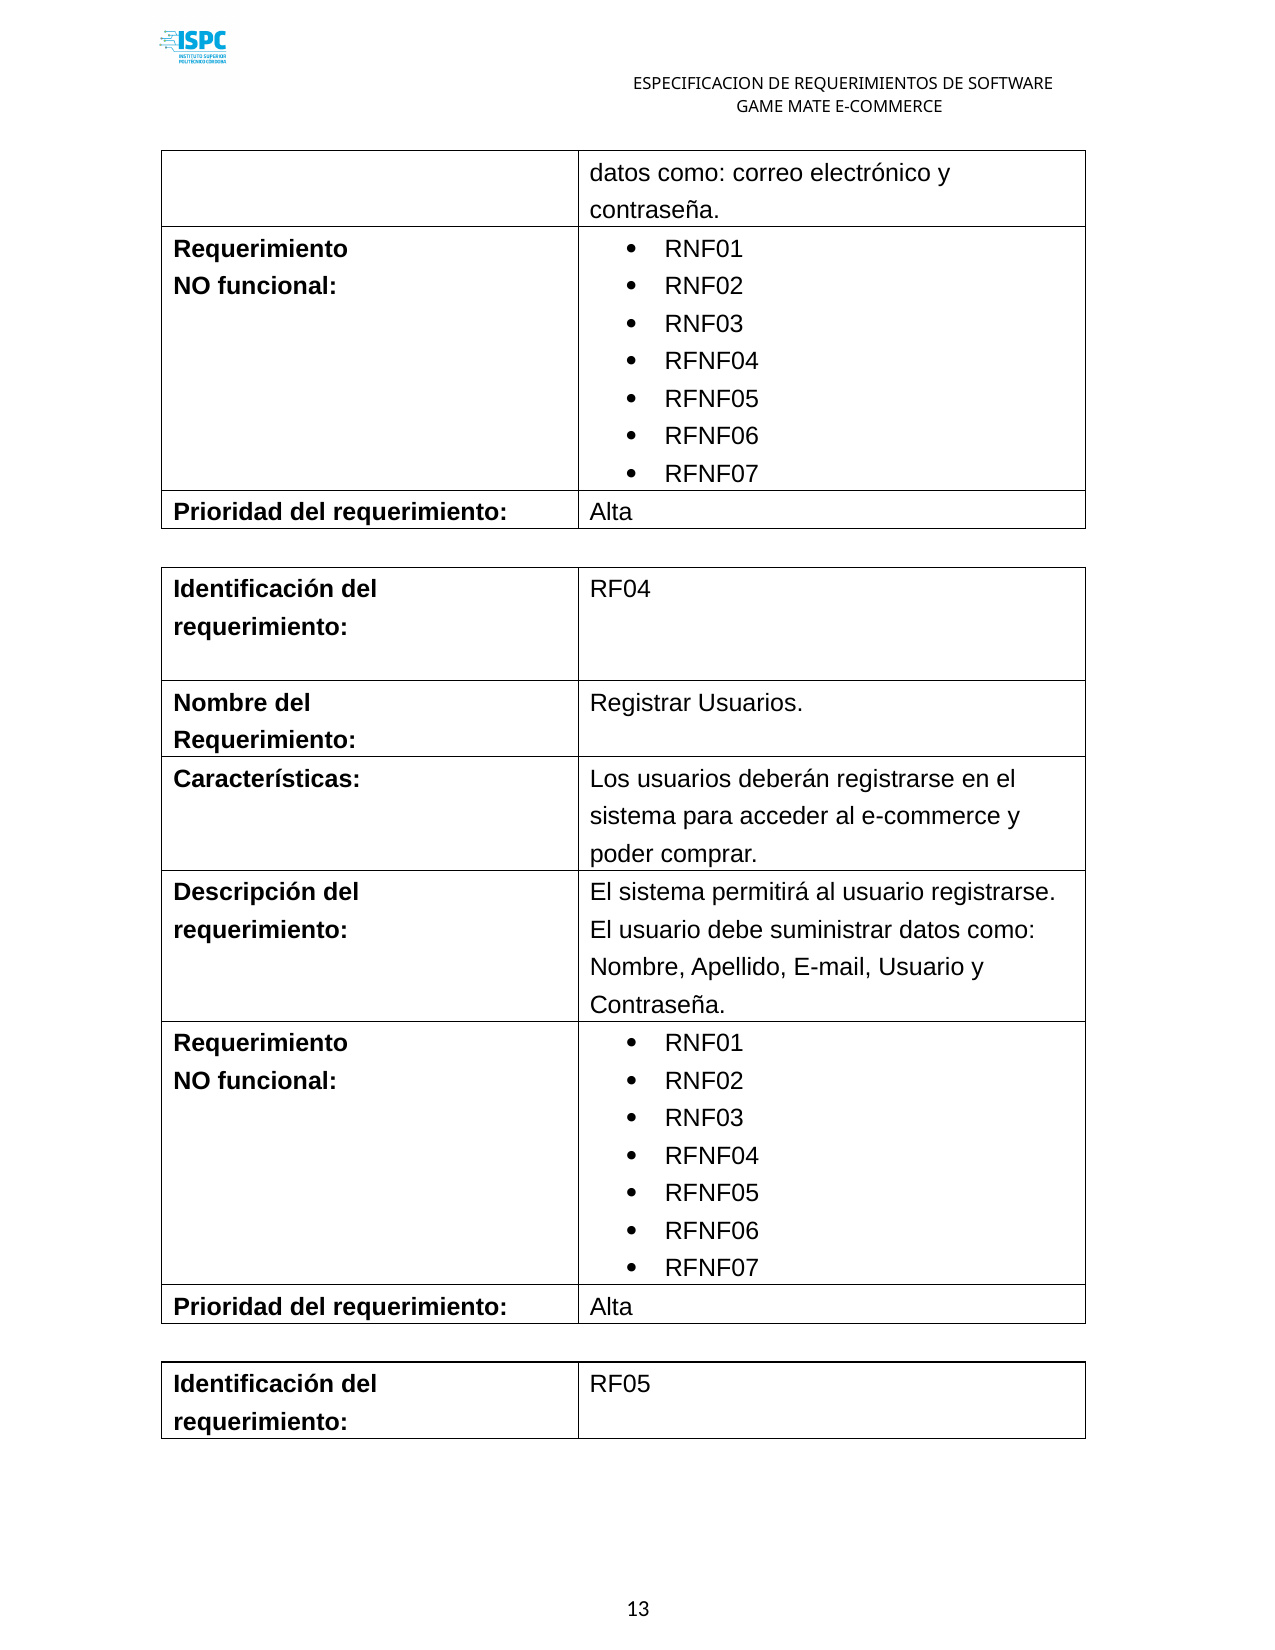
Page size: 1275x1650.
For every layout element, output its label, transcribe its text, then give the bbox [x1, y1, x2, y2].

table_cell Alta [579, 491, 1085, 528]
table_header Identificación del requerimiento: [162, 1363, 578, 1437]
table_header Identificación del requerimiento: [162, 568, 578, 680]
table_header RF04 [579, 568, 1085, 680]
table_cell datos como: correo electrónico y contraseña. [579, 151, 1085, 226]
table_cell RNF01 RNF02 RNF03 RFNF04 RFNF05 RFNF06 RFNF07 [579, 1022, 1085, 1284]
table_cell Nombre del Requerimiento: [162, 681, 578, 756]
table_cell Prioridad del requerimiento: [162, 491, 578, 528]
table_cell El sistema permitirá al usuario registrarse. El usuario debe suministrar datos como: Nombre, Apellido, E-mail, Usuario y Contraseña. [579, 871, 1085, 1021]
table_cell RNF01 RNF02 RNF03 RFNF04 RFNF05 RFNF06 RFNF07 [579, 227, 1085, 489]
table_cell Descripción del requerimiento: [162, 871, 578, 1021]
table_cell Registrar Usuarios. [579, 681, 1085, 756]
table_cell Alta [579, 1285, 1085, 1323]
picture [150, 0, 240, 90]
table_header RF05 [579, 1363, 1085, 1437]
table_cell [162, 151, 578, 226]
table_cell Requerimiento NO funcional: [162, 1022, 578, 1284]
table_cell Prioridad del requerimiento: [162, 1285, 578, 1323]
table_cell Los usuarios deberán registrarse en el sistema para acceder al e-commerce y poder comprar. [579, 757, 1085, 870]
table_cell Características: [162, 757, 578, 870]
table_cell Requerimiento NO funcional: [162, 227, 578, 489]
